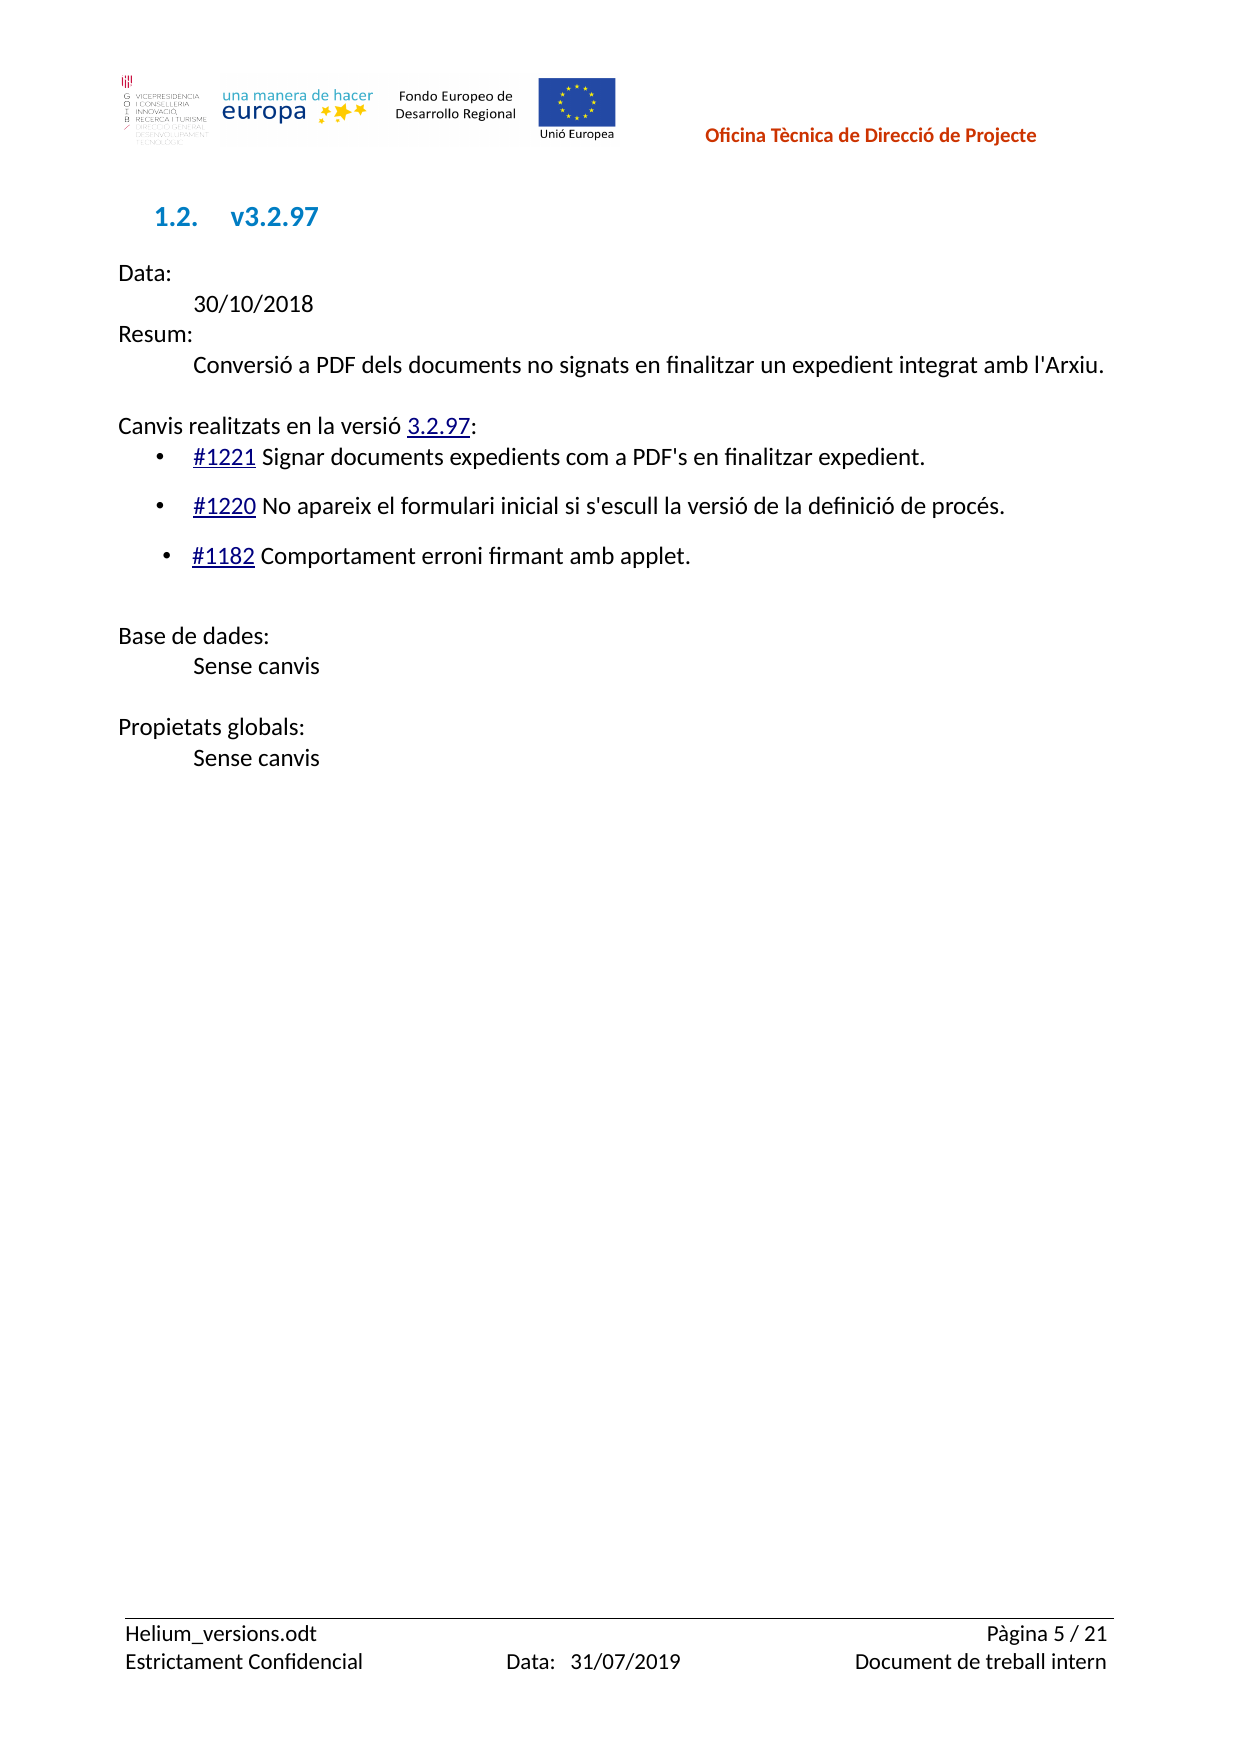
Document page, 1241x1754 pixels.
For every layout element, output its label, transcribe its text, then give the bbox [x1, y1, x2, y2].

list #1182 Comportament erroni firmant amb applet. [162, 540, 1122, 570]
picture [118, 73, 213, 147]
text Propietats globals: [118, 712, 1122, 742]
list #1221 Signar documents expedients com a PDF's en finalitzar expedient. [156, 441, 1122, 471]
text Conversió a PDF dels documents no signats en finalitzar un expedient integrat amb l'Arxiu. [118, 349, 1122, 380]
subtitle v3.2.97 [153, 198, 1122, 234]
picture [219, 73, 621, 147]
text Canvis realitzats en la versió 3.2.97: [118, 410, 1122, 441]
text Resum: [118, 319, 1122, 349]
text 30/10/2018 [118, 288, 1122, 319]
text Base de dades: [118, 620, 1122, 651]
text Sense canvis [118, 651, 1122, 681]
text Data: [118, 258, 1122, 288]
text Sense canvis [118, 742, 1122, 773]
list #1220 No apareix el formulari inicial si s'escull la versió de la definició de procés. [156, 490, 1122, 521]
